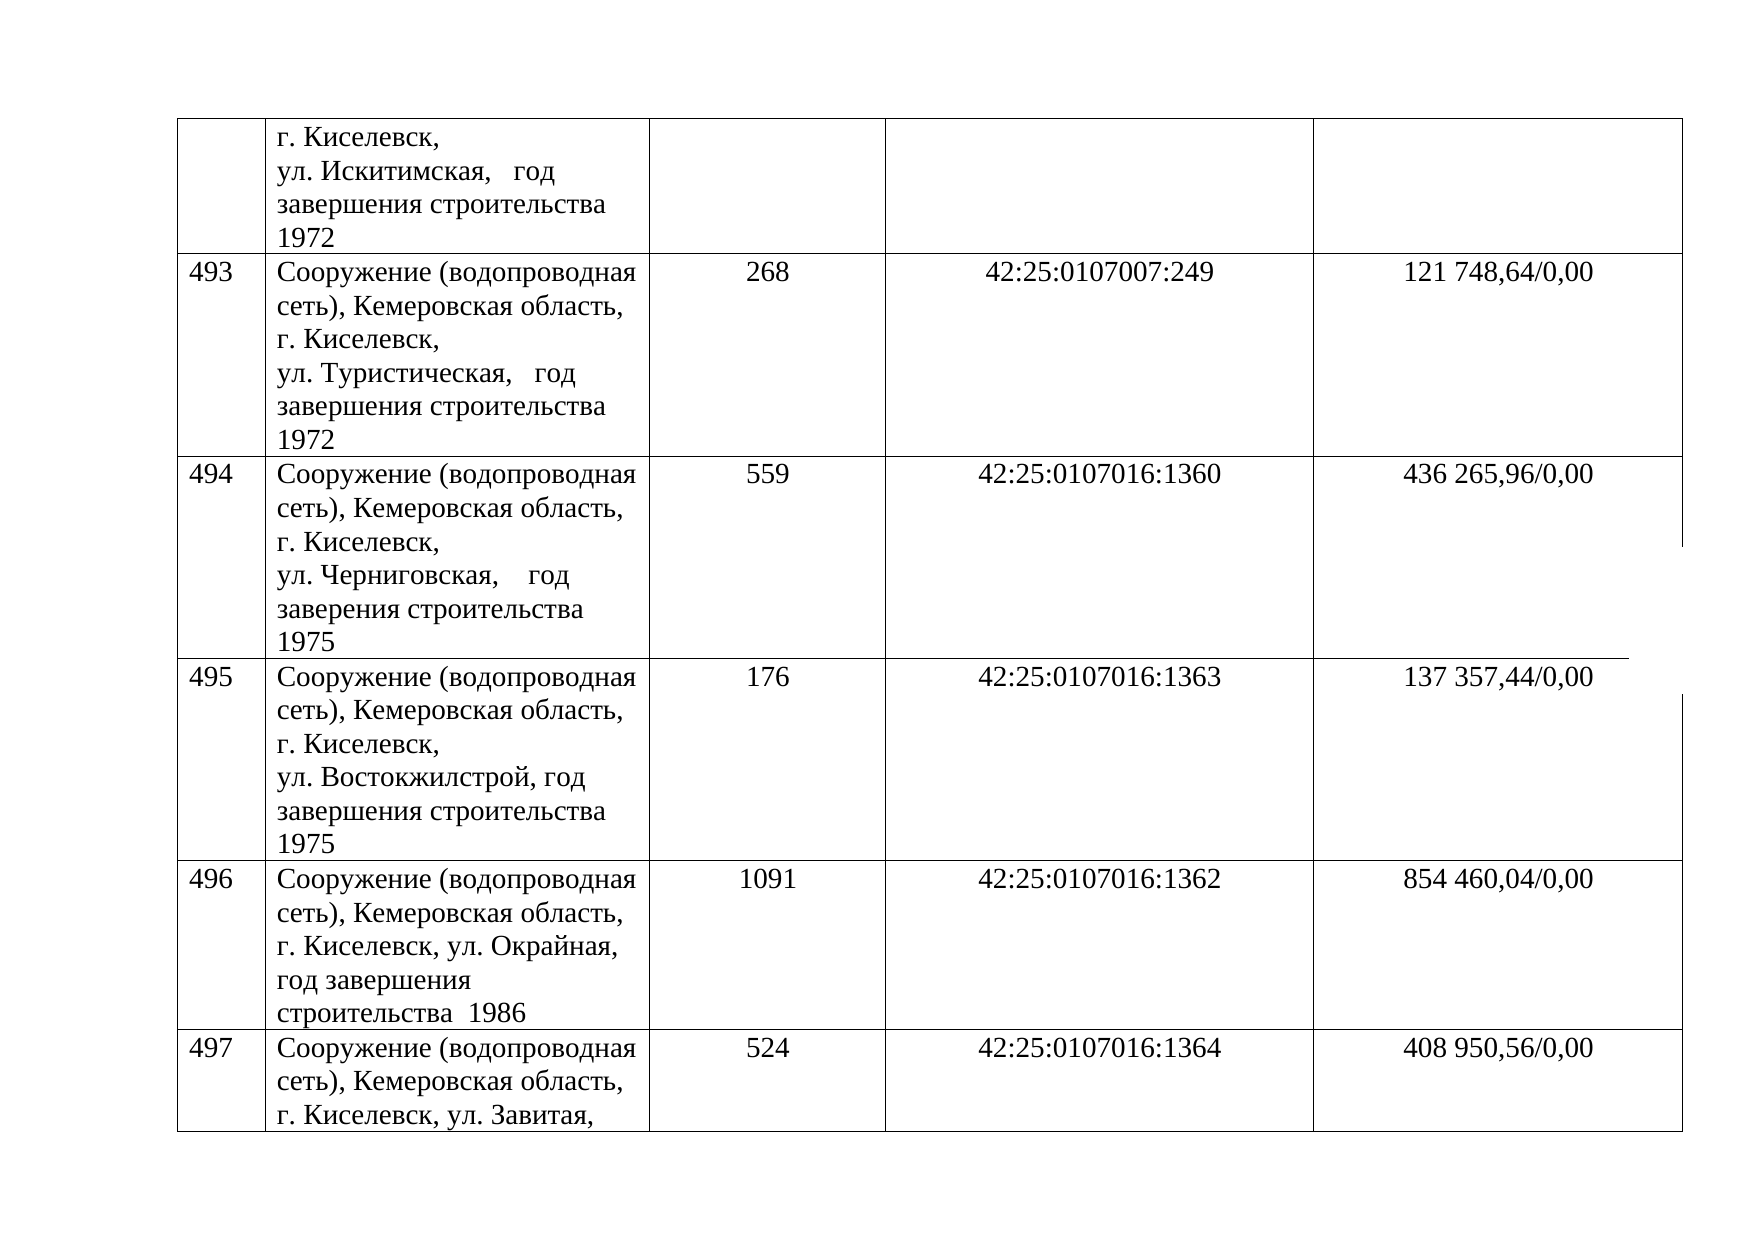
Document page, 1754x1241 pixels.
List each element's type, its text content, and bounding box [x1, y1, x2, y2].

table_cell 268 [650, 254, 885, 456]
table_cell 497 [178, 1030, 265, 1131]
table_cell [178, 119, 265, 253]
table_cell 524 [650, 1030, 885, 1131]
table_cell [886, 119, 1313, 253]
table_cell 1091 [650, 861, 885, 1029]
table_cell 42:25:0107007:249 [886, 254, 1313, 456]
table_cell Сооружение (водопроводная сеть), Кемеровская область, г. Киселевск, ул. Туристическая, год завершения строительства 1972 [266, 254, 649, 456]
table_cell Сооружение (водопроводная сеть), Кемеровская область, г. Киселевск, ул. Завитая, [266, 1030, 649, 1131]
table_cell [650, 119, 885, 253]
table_cell Сооружение (водопроводная сеть), Кемеровская область, г. Киселевск, ул. Востокжилстрой, год завершения строительства 1975 [266, 659, 649, 860]
table_cell Сооружение (водопроводная сеть), Кемеровская область, г. Киселевск, ул. Черниговская, год заверения строительства 1975 [266, 457, 649, 658]
table_cell 496 [178, 861, 265, 1029]
table_cell 436 265,96/0,00 [1314, 457, 1682, 658]
table_cell Сооружение (водопроводная сеть), Кемеровская область, г. Киселевск, ул. Окрайная, год завершения строительства 1986 [266, 861, 649, 1029]
table_cell 42:25:0107016:1363 [886, 659, 1313, 860]
table_cell 493 [178, 254, 265, 456]
table_cell 137 357,44/0,00 [1314, 659, 1682, 860]
table_cell 42:25:0107016:1360 [886, 457, 1313, 658]
table_cell 494 [178, 457, 265, 658]
table_cell 854 460,04/0,00 [1314, 861, 1682, 1029]
table_cell 176 [650, 659, 885, 860]
table_cell г. Киселевск, ул. Искитимская, год завершения строительства 1972 [266, 119, 649, 253]
table_cell 408 950,56/0,00 [1314, 1030, 1682, 1131]
table_cell 42:25:0107016:1362 [886, 861, 1313, 1029]
table_cell 559 [650, 457, 885, 658]
table_cell 42:25:0107016:1364 [886, 1030, 1313, 1131]
table_cell [1314, 119, 1682, 253]
table_cell 495 [178, 659, 265, 860]
table_cell 121 748,64/0,00 [1314, 254, 1682, 456]
